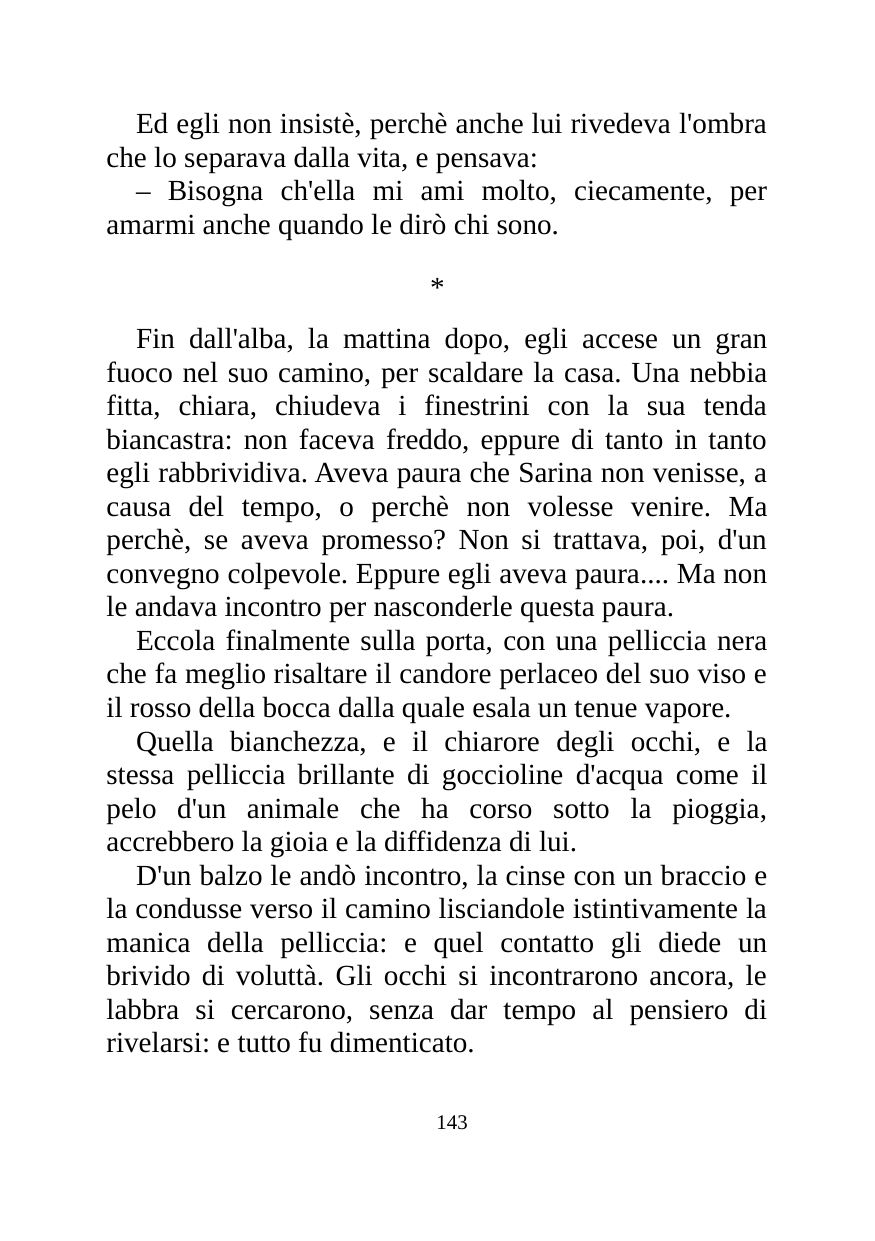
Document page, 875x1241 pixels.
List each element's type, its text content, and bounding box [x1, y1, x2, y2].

text – Bisogna ch'ella mi ami molto, ciecamente, per amarmi anche quando le dirò chi sono. [106, 173, 768, 240]
text Fin dall'alba, la mattina dopo, egli accese un gran fuoco nel suo camino, per scaldare la casa. Una nebbia fitta, chiara, chiudeva i finestrini con la sua tenda biancastra: non faceva freddo, eppure di tanto in tanto egli rabbrividiva. Aveva paura che Sarina non venisse, a causa del tempo, o perchè non volesse venire. Ma perchè, se aveva promesso? Non si trattava, poi, d'un convegno colpevole. Eppure egli aveva paura.... Ma non le andava incontro per nasconderle questa paura. [106, 321, 768, 623]
text D'un balzo le andò incontro, la cinse con un braccio e la condusse verso il camino lisciandole istintivamente la manica della pelliccia: e quel contatto gli diede un brivido di voluttà. Gli occhi si incontrarono ancora, le labbra si cercarono, senza dar tempo al pensiero di rivelarsi: e tutto fu dimenticato. [106, 858, 768, 1059]
text Ed egli non insistè, perchè anche lui rivedeva l'ombra che lo separava dalla vita, e pensava: [106, 106, 768, 173]
text Quella bianchezza, e il chiarore degli occhi, e la stessa pelliccia brillante di goccioline d'acqua come il pelo d'un animale che ha corso sotto la pioggia, accrebbero la gioia e la diffidenza di lui. [106, 724, 768, 858]
text * [106, 270, 768, 303]
text Eccola finalmente sulla porta, con una pelliccia nera che fa meglio risaltare il candore perlaceo del suo viso e il rosso della bocca dalla quale esala un tenue vapore. [106, 623, 768, 724]
